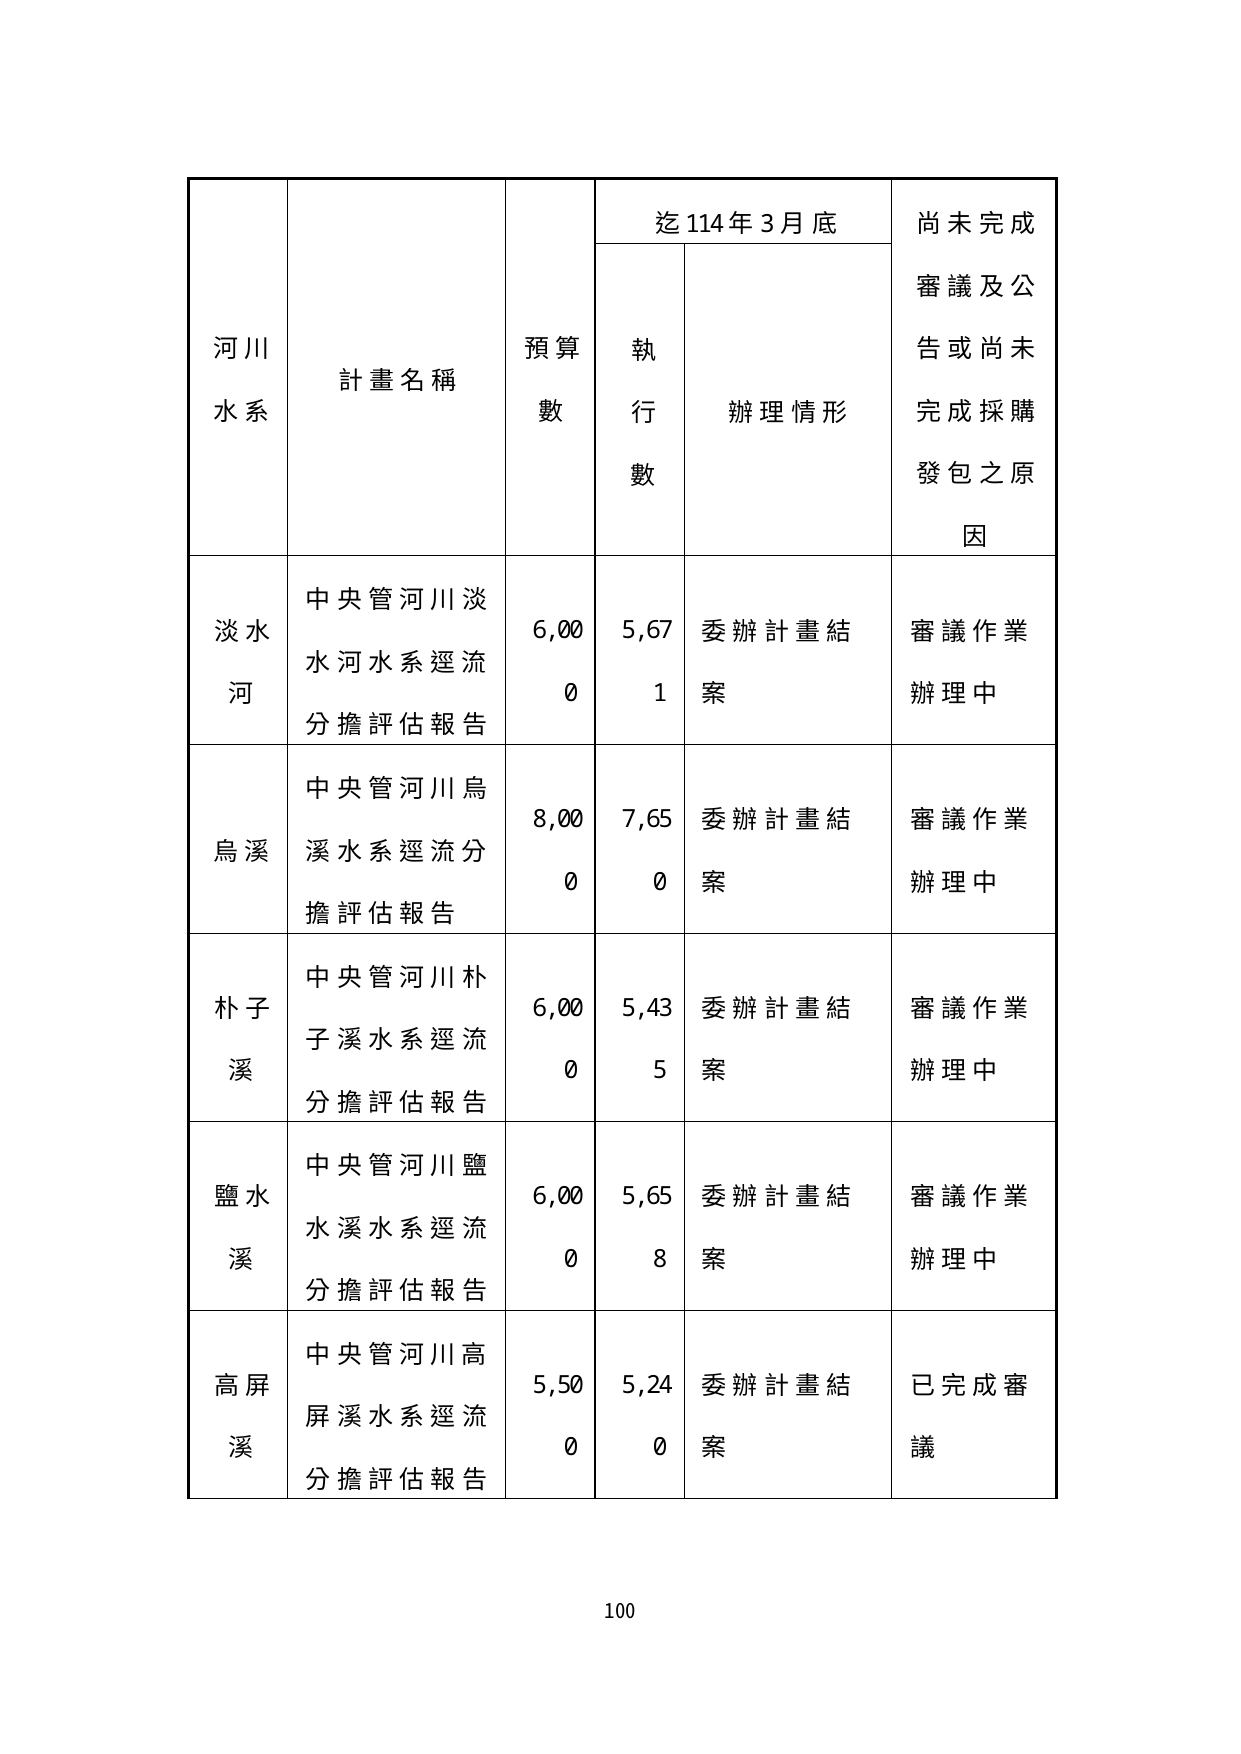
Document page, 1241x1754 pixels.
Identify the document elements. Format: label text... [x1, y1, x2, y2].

table_cell 審議作業辦理中 [892, 1122, 1055, 1309]
table_cell 5,658 [596, 1122, 684, 1309]
table_cell 7,650 [596, 745, 684, 932]
table_cell 辦理情形 [685, 244, 891, 555]
table_cell 烏溪 [190, 745, 287, 932]
table_cell 朴子溪 [190, 934, 287, 1121]
table_header 迄114年3月底 [596, 180, 891, 243]
table_cell 審議作業辦理中 [892, 934, 1055, 1121]
table_cell 已完成審議 [892, 1311, 1055, 1498]
table_header 尚未完成審議及公告或尚未完成採購發包之原因 [892, 180, 1055, 555]
table_cell 中央管河川朴子溪水系逕流分擔評估報告 [288, 934, 505, 1121]
table_cell 6,000 [506, 1122, 594, 1309]
table_cell 委辦計畫結案 [685, 556, 891, 744]
table_cell 8,000 [506, 745, 594, 932]
table_cell 委辦計畫結案 [685, 1122, 891, 1309]
table_cell 委辦計畫結案 [685, 1311, 891, 1498]
table_cell 中央管河川高屏溪水系逕流分擔評估報告 [288, 1311, 505, 1498]
table_cell 委辦計畫結案 [685, 745, 891, 932]
table_cell 5,240 [596, 1311, 684, 1498]
table_cell 委辦計畫結案 [685, 934, 891, 1121]
table_header 計畫名稱 [288, 180, 505, 555]
table_header 預算數 [506, 180, 594, 555]
table_cell 高屏溪 [190, 1311, 287, 1498]
table_cell 審議作業辦理中 [892, 556, 1055, 744]
table_cell 5,435 [596, 934, 684, 1121]
table_cell 鹽水溪 [190, 1122, 287, 1309]
table_cell 審議作業辦理中 [892, 745, 1055, 932]
table_header 河川 水系 [190, 180, 287, 555]
table_cell 中央管河川淡水河水系逕流分擔評估報告 [288, 556, 505, 744]
table_cell 6,000 [506, 556, 594, 744]
table_cell 中央管河川鹽水溪水系逕流分擔評估報告 [288, 1122, 505, 1309]
table_cell 執行數 [596, 244, 684, 555]
table_cell 中央管河川烏溪水系逕流分擔評估報告 [288, 745, 505, 932]
table_cell 6,000 [506, 934, 594, 1121]
table_cell 5,500 [506, 1311, 594, 1498]
table_cell 5,671 [596, 556, 684, 744]
table_cell 淡水河 [190, 556, 287, 744]
